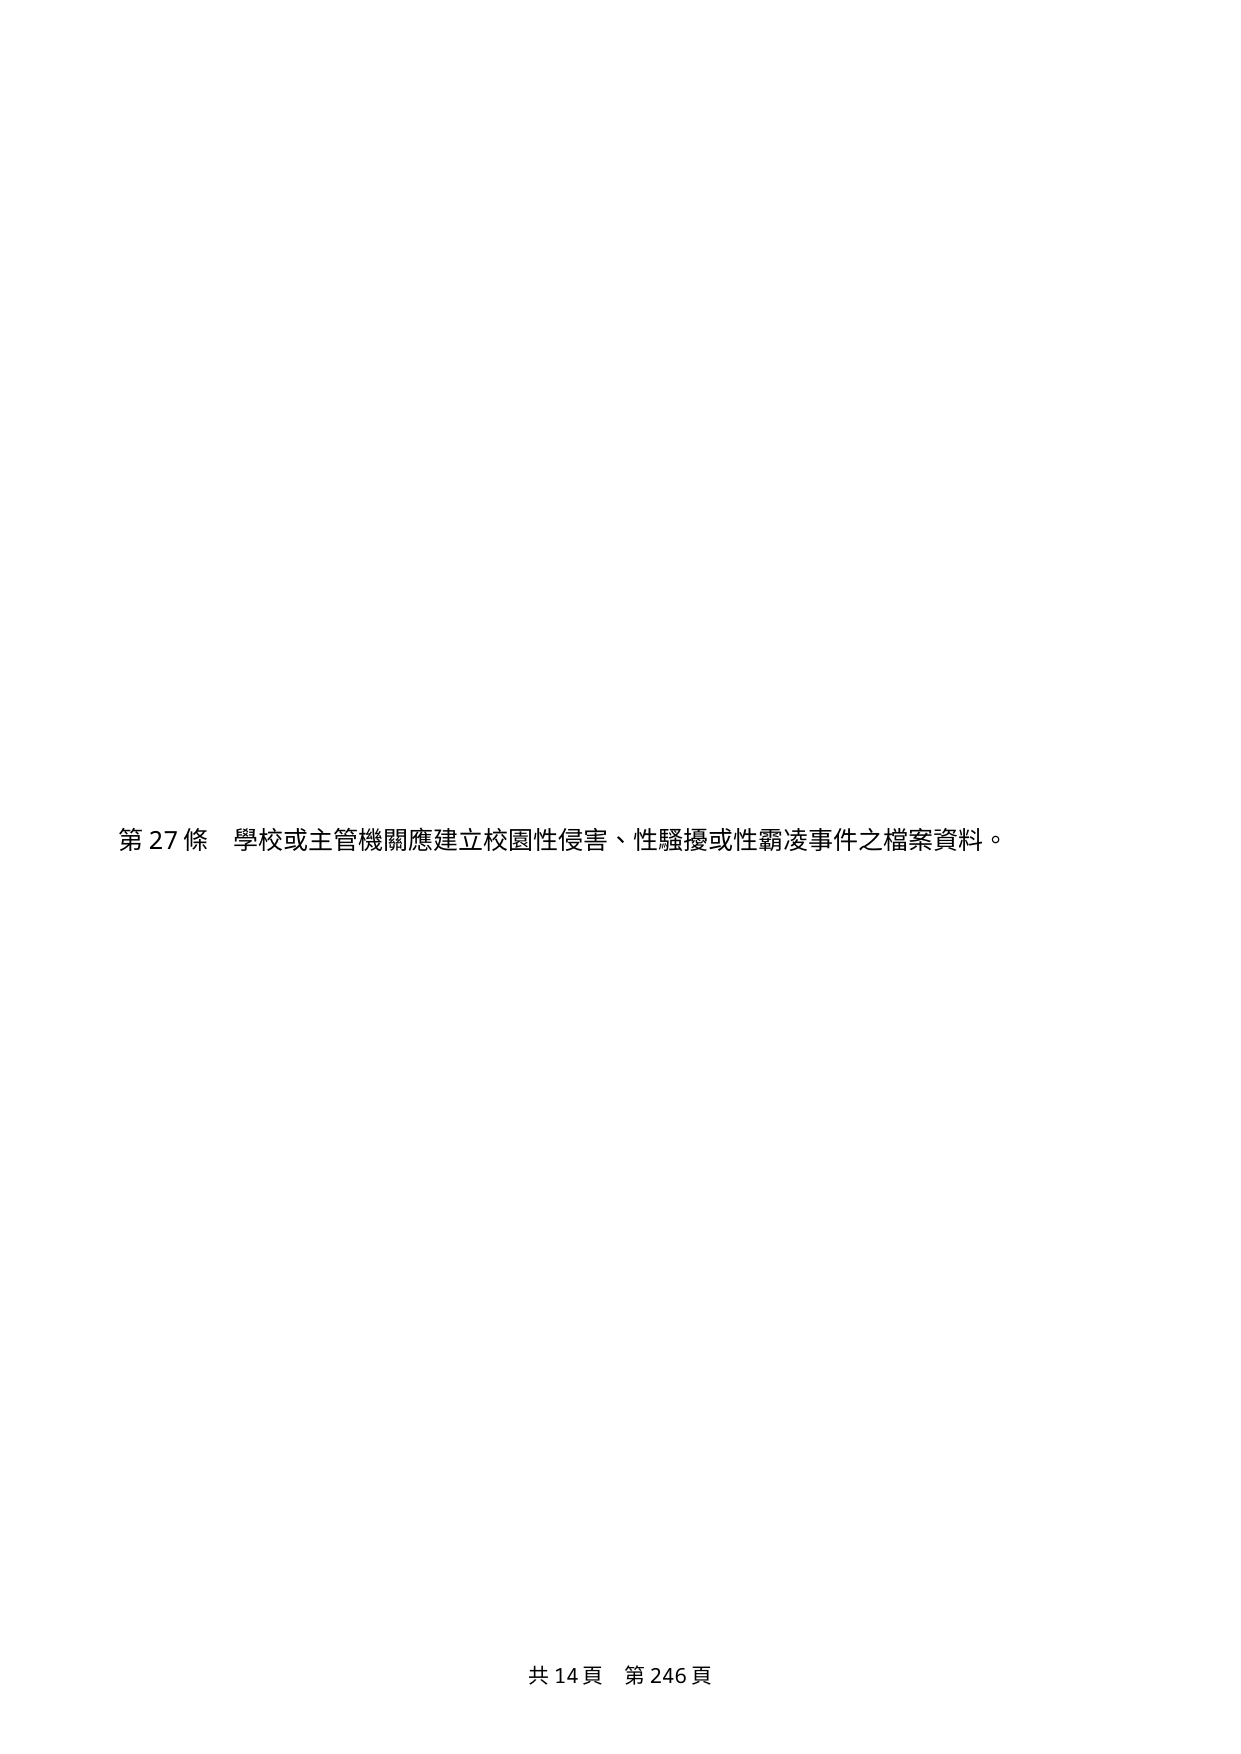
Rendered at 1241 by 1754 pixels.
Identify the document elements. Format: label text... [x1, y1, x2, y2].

text 第27條 學校或主管機關應建立校園性侵害、性騷擾或性霸凌事件之檔案資料。 [118, 797, 1122, 859]
